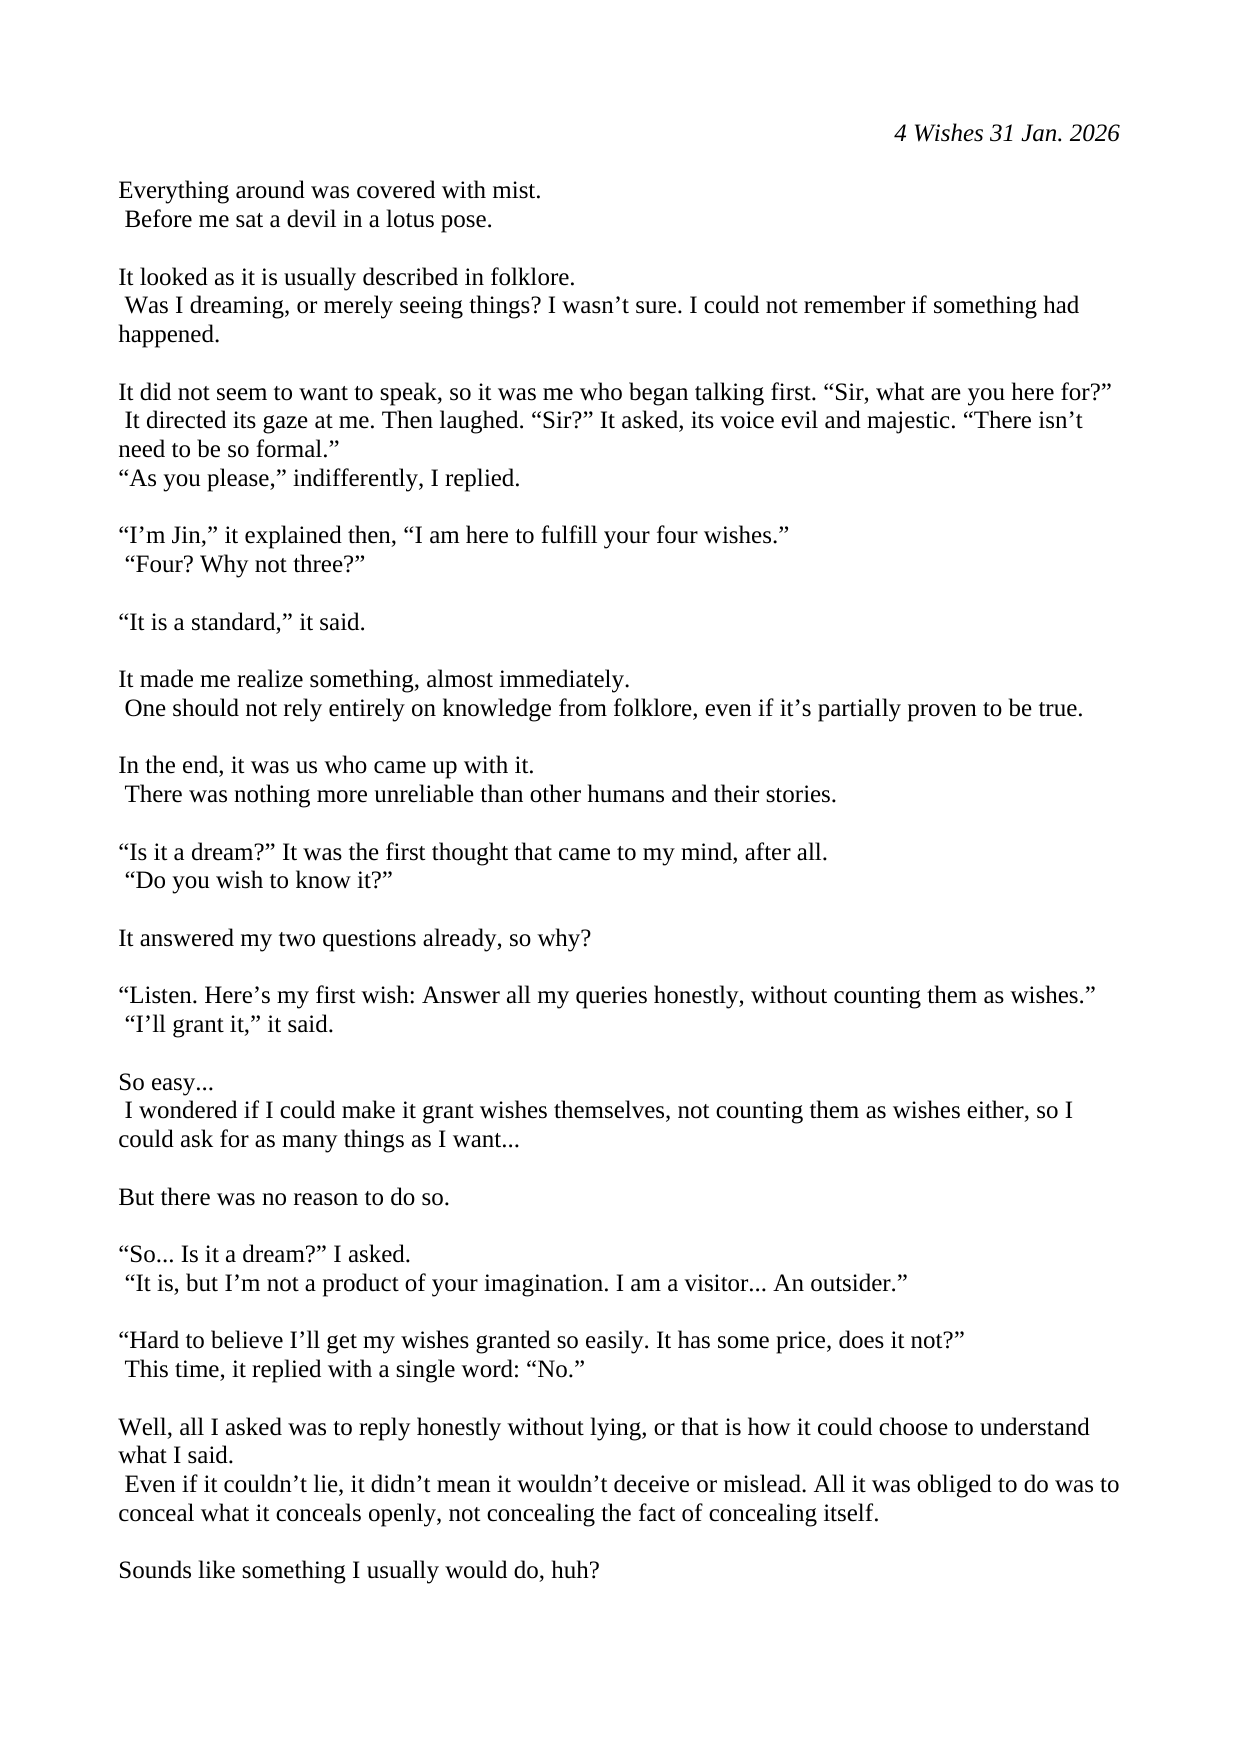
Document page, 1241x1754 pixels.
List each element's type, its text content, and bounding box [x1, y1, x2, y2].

text There was nothing more unreliable than other humans and their stories. [118, 779, 1122, 808]
text This time, it replied with a single word: “No.” [118, 1354, 1122, 1383]
text Before me sat a devil in a lotus pose. [118, 204, 1122, 233]
text It made me realize something, almost immediately. [118, 664, 1122, 693]
text “It is, but I’m not a product of your imagination. I am a visitor... An outsider.” [118, 1268, 1122, 1297]
text Was I dreaming, or merely seeing things? I wasn’t sure. I could not remember if something had happened. [118, 291, 1122, 348]
text Even if it couldn’t lie, it didn’t mean it wouldn’t deceive or mislead. All it was obliged to do was to conceal what it conceals openly, not concealing the fact of concealing itself. [118, 1469, 1122, 1527]
text It looked as it is usually described in folklore. [118, 262, 1122, 291]
text It directed its gaze at me. Then laughed. “Sir?” It asked, its voice evil and majestic. “There isn’t need to be so formal.” [118, 406, 1122, 463]
text Everything around was covered with mist. [118, 176, 1122, 204]
text “Listen. Here’s my first wish: Answer all my queries honestly, without counting them as wishes.” [118, 981, 1122, 1009]
text 4 Wishes 31 Jan. 2026 [118, 118, 1122, 147]
text Well, all I asked was to reply honestly without lying, or that is how it could choose to understand what I said. [118, 1412, 1122, 1469]
text “Do you wish to know it?” [118, 866, 1122, 894]
text “It is a standard,” it said. [118, 607, 1122, 636]
text I wondered if I could make it grant wishes themselves, not counting them as wishes either, so I could ask for as many things as I want... [118, 1096, 1122, 1153]
text “Is it a dream?” It was the first thought that came to my mind, after all. [118, 837, 1122, 866]
text “I’ll grant it,” it said. [118, 1009, 1122, 1038]
text “I’m Jin,” it explained then, “I am here to fulfill your four wishes.” [118, 521, 1122, 549]
text “So... Is it a dream?” I asked. [118, 1239, 1122, 1268]
text But there was no reason to do so. [118, 1182, 1122, 1211]
text It did not seem to want to speak, so it was me who began talking first. “Sir, what are you here for?” [118, 377, 1122, 406]
text In the end, it was us who came up with it. [118, 751, 1122, 779]
text “Hard to believe I’ll get my wishes granted so easily. It has some price, does it not?” [118, 1326, 1122, 1354]
text One should not rely entirely on knowledge from folklore, even if it’s partially proven to be true. [118, 693, 1122, 722]
text It answered my two questions already, so why? [118, 923, 1122, 952]
text Sounds like something I usually would do, huh? [118, 1556, 1122, 1584]
text So easy... [118, 1067, 1122, 1096]
text “As you please,” indifferently, I replied. [118, 463, 1122, 492]
text “Four? Why not three?” [118, 549, 1122, 578]
